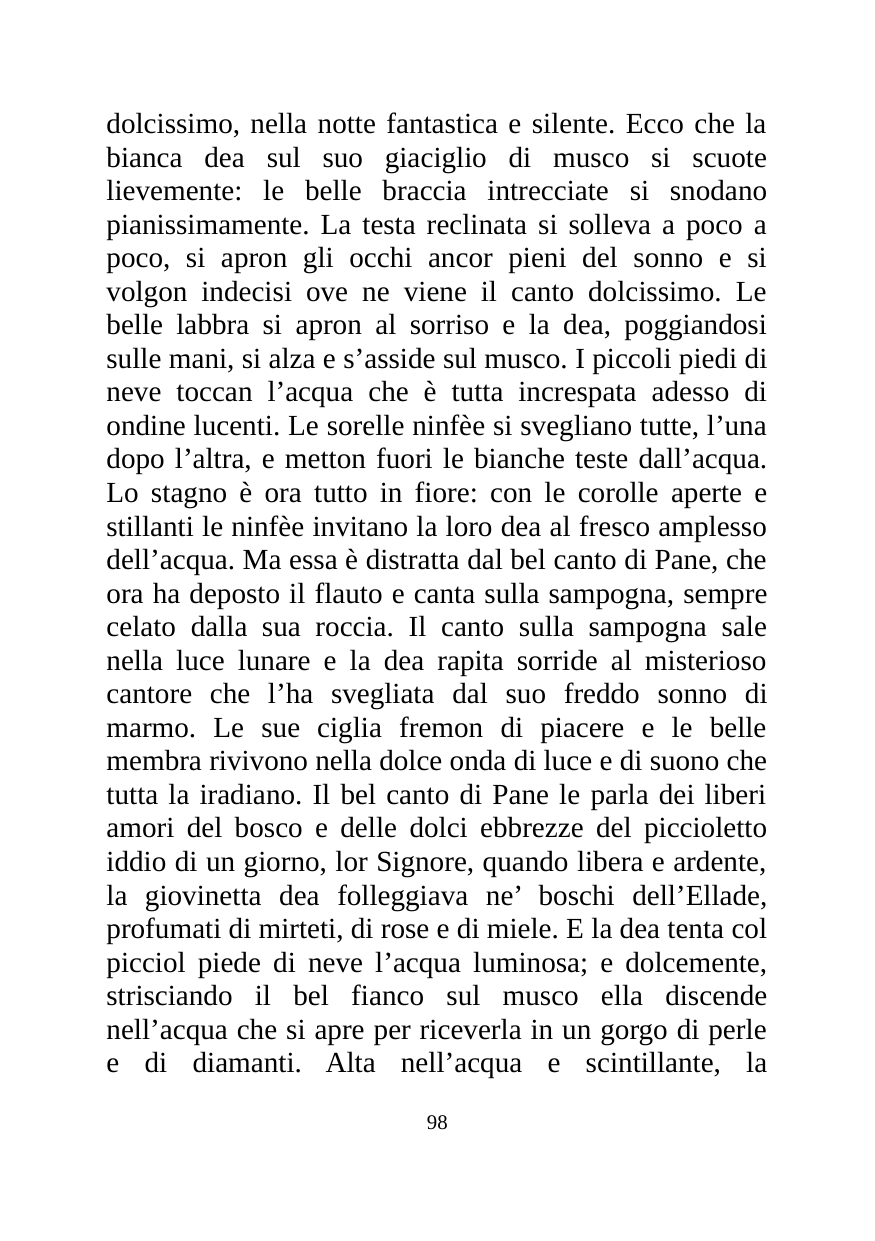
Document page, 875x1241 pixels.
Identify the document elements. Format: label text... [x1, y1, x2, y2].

text dolcissimo, nella notte fantastica e silente. Ecco che la bianca dea sul suo giaciglio di musco si scuote lievemente: le belle braccia intrecciate si snodano pianissimamente. La testa reclinata si solleva a poco a poco, si apron gli occhi ancor pieni del sonno e si volgon indecisi ove ne viene il canto dolcissimo. Le belle labbra si apron al sorriso e la dea, poggiandosi sulle mani, si alza e s’asside sul musco. I piccoli piedi di neve toccan l’acqua che è tutta increspata adesso di ondine lucenti. Le sorelle ninfèe si svegliano tutte, l’una dopo l’altra, e metton fuori le bianche teste dall’acqua. Lo stagno è ora tutto in fiore: con le corolle aperte e stillanti le ninfèe invitano la loro dea al fresco amplesso dell’acqua. Ma essa è distratta dal bel canto di Pane, che ora ha deposto il flauto e canta sulla sampogna, sempre celato dalla sua roccia. Il canto sulla sampogna sale nella luce lunare e la dea rapita sorride al misterioso cantore che l’ha svegliata dal suo freddo sonno di marmo. Le sue ciglia fremon di piacere e le belle membra rivivono nella dolce onda di luce e di suono che tutta la iradiano. Il bel canto di Pane le parla dei liberi amori del bosco e delle dolci ebbrezze del piccioletto iddio di un giorno, lor Signore, quando libera e ardente, la giovinetta dea folleggiava ne’ boschi dell’Ellade, profumati di mirteti, di rose e di miele. E la dea tenta col picciol piede di neve l’acqua luminosa; e dolcemente, strisciando il bel fianco sul musco ella discende nell’acqua che si apre per riceverla in un gorgo di perle e di diamanti. Alta nell’acqua e scintillante, la [106, 106, 768, 1079]
